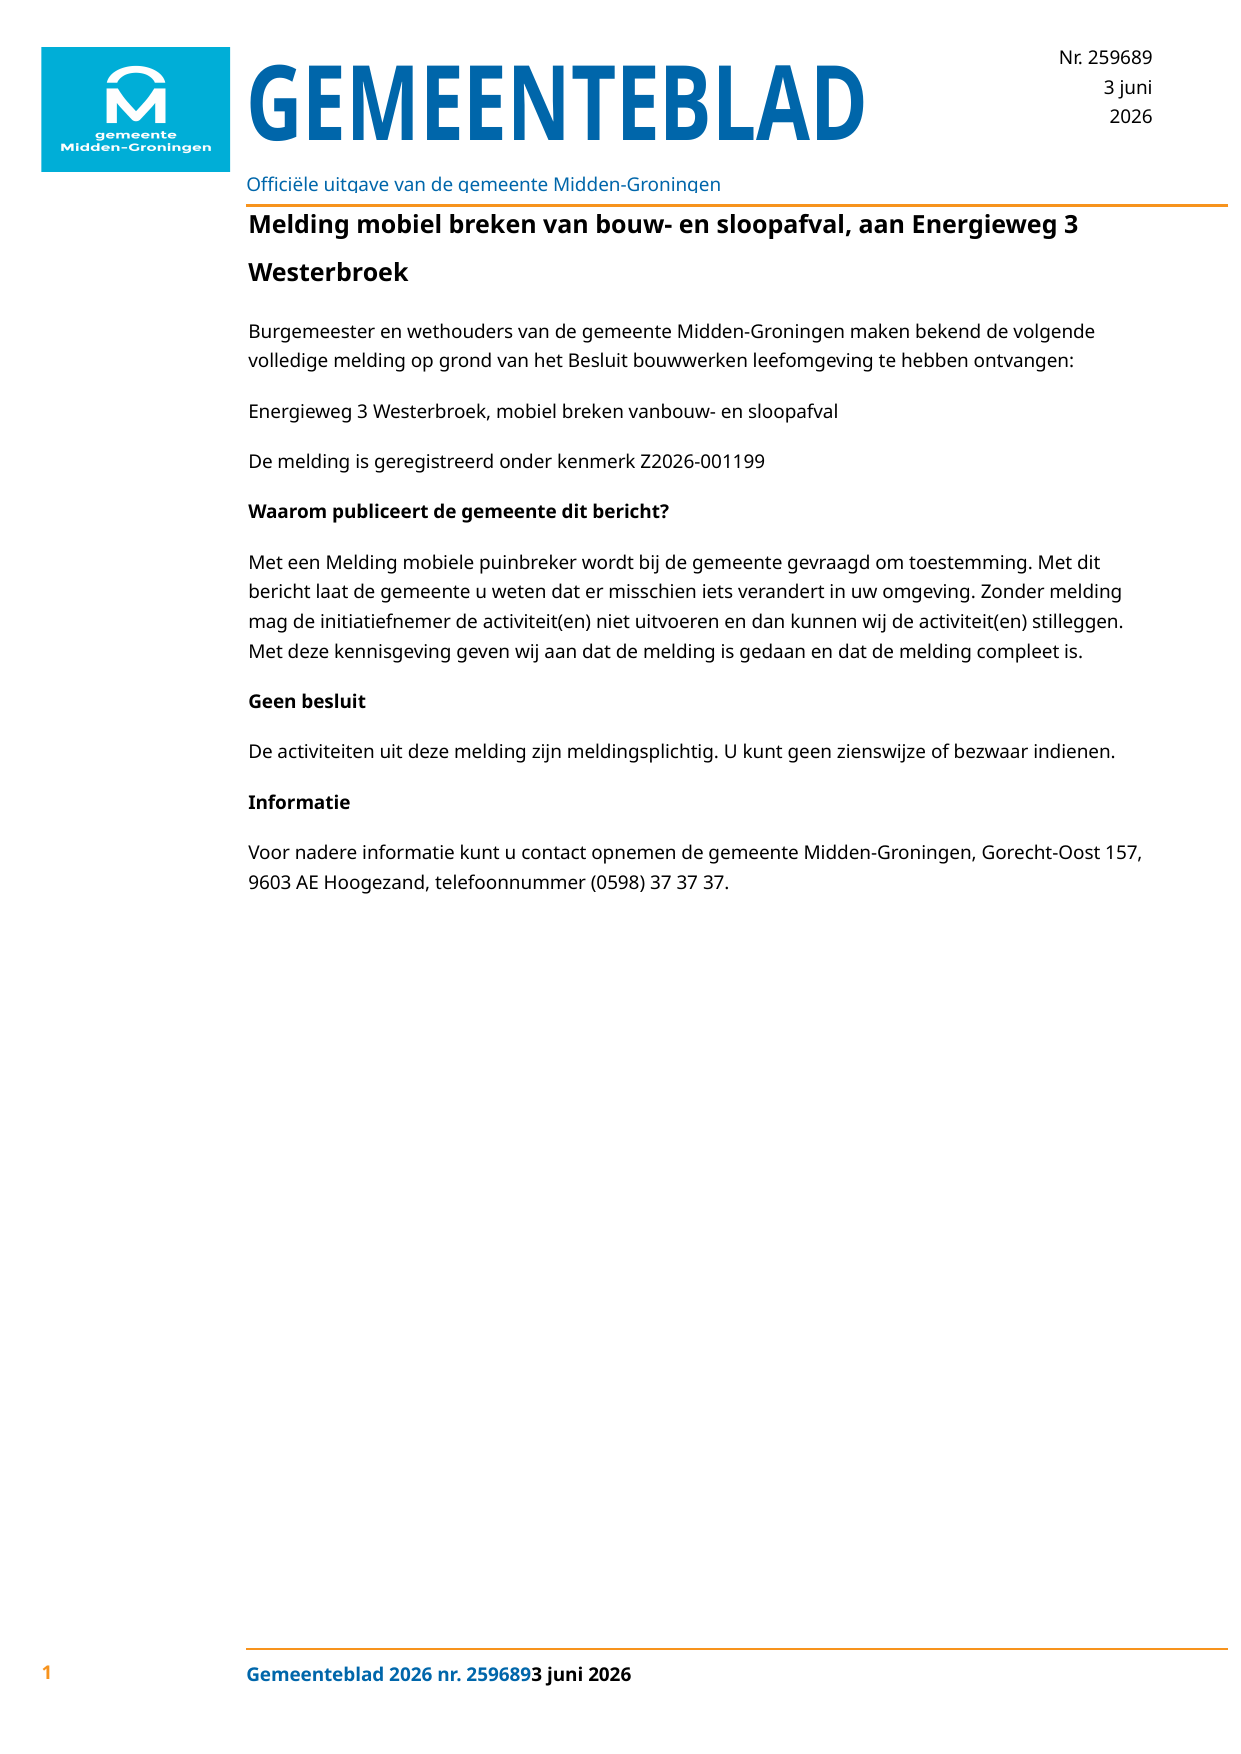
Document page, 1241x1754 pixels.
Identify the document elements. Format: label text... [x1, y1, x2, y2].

text Waarom publiceert de gemeente dit bericht? [248, 499, 1152, 524]
text De melding is geregistreerd onder kenmerk Z2026-001199 [248, 448, 1152, 474]
text Melding mobiel breken van bouw- en sloopafval, aan Energieweg 3 Westerbroek [248, 207, 1152, 288]
picture [184, 146, 190, 153]
picture [108, 66, 164, 82]
picture [107, 89, 165, 122]
text Informatie [248, 789, 1152, 815]
text De activiteiten uit deze melding zijn meldingsplichtig. U kunt geen zienswijze of bezwaar indienen. [248, 739, 1152, 764]
text Burgemeester en wethouders van de gemeente Midden-Groningen maken bekend de volgende volledige melding op grond van het Besluit bouwwerken leefomgeving te hebben ontvangen: [248, 318, 1152, 373]
text Voor nadere informatie kunt u contact opnemen de gemeente Midden-Groningen, Gorecht-Oost 157, 9603 AE Hoogezand, telefoonnummer (0598) 37 37 37. [248, 839, 1152, 895]
text Met een Melding mobiele puinbreker wordt bij de gemeente gevraagd om toestemming. Met dit bericht laat de gemeente u weten dat er misschien iets verandert in uw omgeving. Zonder melding mag de initiatiefnemer de activiteit(en) niet uitvoeren en dan kunnen wij de activiteit(en) stilleggen. Met deze kennisgeving geven wij aan dat de melding is gedaan en dat de melding compleet is. [248, 549, 1152, 664]
text Geen besluit [248, 688, 1152, 714]
text Energieweg 3 Westerbroek, mobiel breken vanbouw- en sloopafval [248, 398, 1152, 424]
